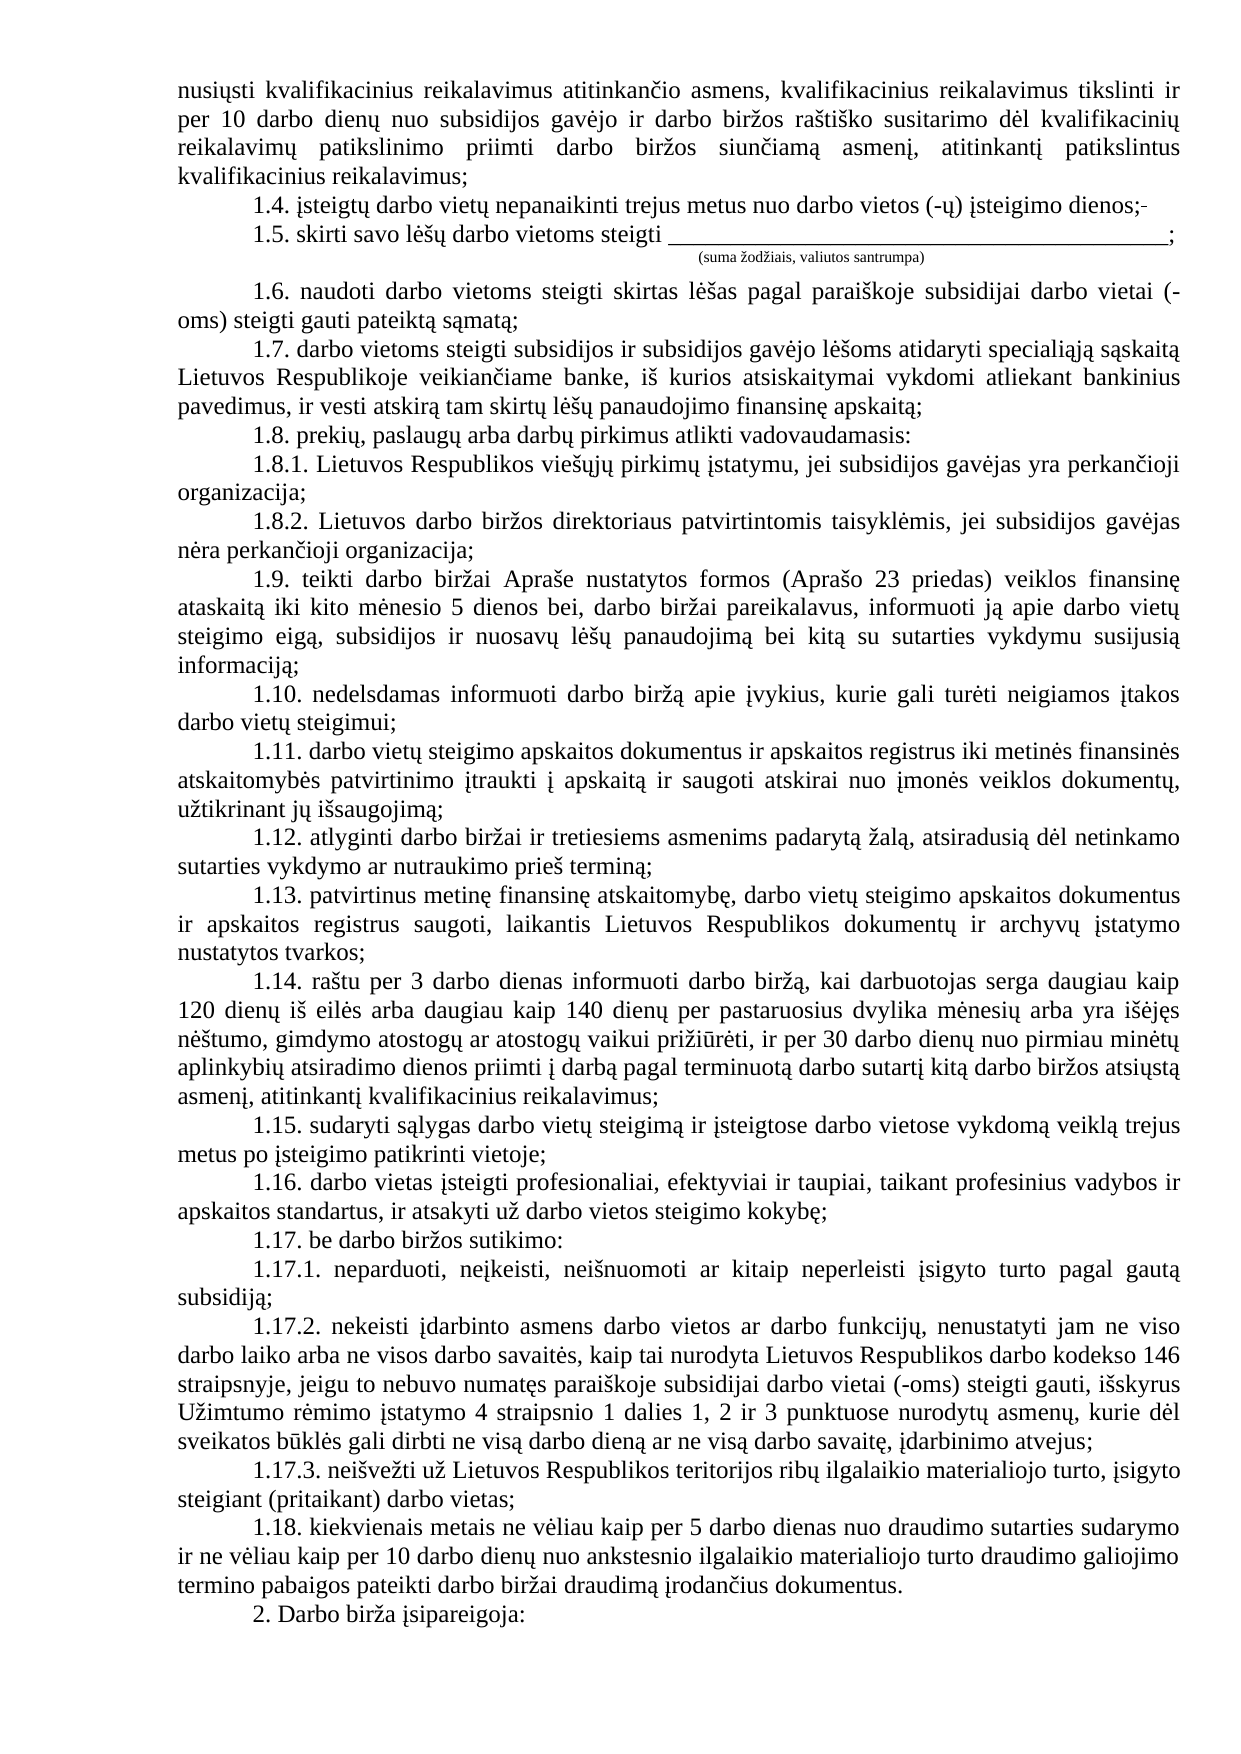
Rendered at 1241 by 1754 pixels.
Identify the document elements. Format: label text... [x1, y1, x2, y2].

text 1.9. teikti darbo biržai Apraše nustatytos formos (Aprašo 23 priedas) veiklos finansinę ataskaitą iki kito mėnesio 5 dienos bei, darbo biržai pareikalavus, informuoti ją apie darbo vietų steigimo eigą, subsidijos ir nuosavų lėšų panaudojimą bei kitą su sutarties vykdymu susijusią informaciją; [177, 564, 1181, 679]
text 1.12. atlyginti darbo biržai ir tretiesiems asmenims padarytą žalą, atsiradusią dėl netinkamo sutarties vykdymo ar nutraukimo prieš terminą; [177, 822, 1181, 880]
text (suma žodžiais, valiutos santrumpa) [177, 247, 1181, 276]
text 1.5. skirti savo lėšų darbo vietoms steigti ________________________________________; [177, 219, 1181, 247]
text 1.14. raštu per 3 darbo dienas informuoti darbo biržą, kai darbuotojas serga daugiau kaip 120 dienų iš eilės arba daugiau kaip 140 dienų per pastaruosius dvylika mėnesių arba yra išėjęs nėštumo, gimdymo atostogų ar atostogų vaikui prižiūrėti, ir per 30 darbo dienų nuo pirmiau minėtų aplinkybių atsiradimo dienos priimti į darbą pagal terminuotą darbo sutartį kitą darbo biržos atsiųstą asmenį, atitinkantį kvalifikacinius reikalavimus; [177, 966, 1181, 1110]
text 1.10. nedelsdamas informuoti darbo biržą apie įvykius, kurie gali turėti neigiamos įtakos darbo vietų steigimui; [177, 679, 1181, 736]
text 1.13. patvirtinus metinę finansinę atskaitomybę, darbo vietų steigimo apskaitos dokumentus ir apskaitos registrus saugoti, laikantis Lietuvos Respublikos dokumentų ir archyvų įstatymo nustatytos tvarkos; [177, 880, 1181, 966]
text 1.17. be darbo biržos sutikimo: [177, 1225, 1181, 1254]
text 1.6. naudoti darbo vietoms steigti skirtas lėšas pagal paraiškoje subsidijai darbo vietai (-oms) steigti gauti pateiktą sąmatą; [177, 276, 1181, 334]
text 1.11. darbo vietų steigimo apskaitos dokumentus ir apskaitos registrus iki metinės finansinės atskaitomybės patvirtinimo įtraukti į apskaitą ir saugoti atskirai nuo įmonės veiklos dokumentų, užtikrinant jų išsaugojimą; [177, 736, 1181, 822]
text 1.7. darbo vietoms steigti subsidijos ir subsidijos gavėjo lėšoms atidaryti specialiąją sąskaitą Lietuvos Respublikoje veikiančiame banke, iš kurios atsiskaitymai vykdomi atliekant bankinius pavedimus, ir vesti atskirą tam skirtų lėšų panaudojimo finansinę apskaitą; [177, 334, 1181, 420]
text 1.17.1. neparduoti, neįkeisti, neišnuomoti ar kitaip neperleisti įsigyto turto pagal gautą subsidiją; [177, 1254, 1181, 1311]
text 1.15. sudaryti sąlygas darbo vietų steigimą ir įsteigtose darbo vietose vykdomą veiklą trejus metus po įsteigimo patikrinti vietoje; [177, 1110, 1181, 1167]
text 1.16. darbo vietas įsteigti profesionaliai, efektyviai ir taupiai, taikant profesinius vadybos ir apskaitos standartus, ir atsakyti už darbo vietos steigimo kokybę; [177, 1167, 1181, 1225]
text 1.18. kiekvienais metais ne vėliau kaip per 5 darbo dienas nuo draudimo sutarties sudarymo ir ne vėliau kaip per 10 darbo dienų nuo ankstesnio ilgalaikio materialiojo turto draudimo galiojimo termino pabaigos pateikti darbo biržai draudimą įrodančius dokumentus. [177, 1512, 1181, 1599]
text nusiųsti kvalifikacinius reikalavimus atitinkančio asmens, kvalifikacinius reikalavimus tikslinti ir per 10 darbo dienų nuo subsidijos gavėjo ir darbo biržos raštiško susitarimo dėl kvalifikacinių reikalavimų patikslinimo priimti darbo biržos siunčiamą asmenį, atitinkantį patikslintus kvalifikacinius reikalavimus; [177, 75, 1181, 190]
text 1.8. prekių, paslaugų arba darbų pirkimus atlikti vadovaudamasis: [177, 420, 1181, 449]
text 2. Darbo birža įsipareigoja: [177, 1599, 1181, 1627]
text 1.17.2. nekeisti įdarbinto asmens darbo vietos ar darbo funkcijų, nenustatyti jam ne viso darbo laiko arba ne visos darbo savaitės, kaip tai nurodyta Lietuvos Respublikos darbo kodekso 146 straipsnyje, jeigu to nebuvo numatęs paraiškoje subsidijai darbo vietai (-oms) steigti gauti, išskyrus Užimtumo rėmimo įstatymo 4 straipsnio 1 dalies 1, 2 ir 3 punktuose nurodytų asmenų, kurie dėl sveikatos būklės gali dirbti ne visą darbo dieną ar ne visą darbo savaitę, įdarbinimo atvejus; [177, 1311, 1181, 1455]
text 1.8.2. Lietuvos darbo biržos direktoriaus patvirtintomis taisyklėmis, jei subsidijos gavėjas nėra perkančioji organizacija; [177, 506, 1181, 564]
text 1.17.3. neišvežti už Lietuvos Respublikos teritorijos ribų ilgalaikio materialiojo turto, įsigyto steigiant (pritaikant) darbo vietas; [177, 1455, 1181, 1512]
text 1.4. įsteigtų darbo vietų nepanaikinti trejus metus nuo darbo vietos (-ų) įsteigimo dienos; [177, 190, 1181, 219]
text 1.8.1. Lietuvos Respublikos viešųjų pirkimų įstatymu, jei subsidijos gavėjas yra perkančioji organizacija; [177, 449, 1181, 506]
